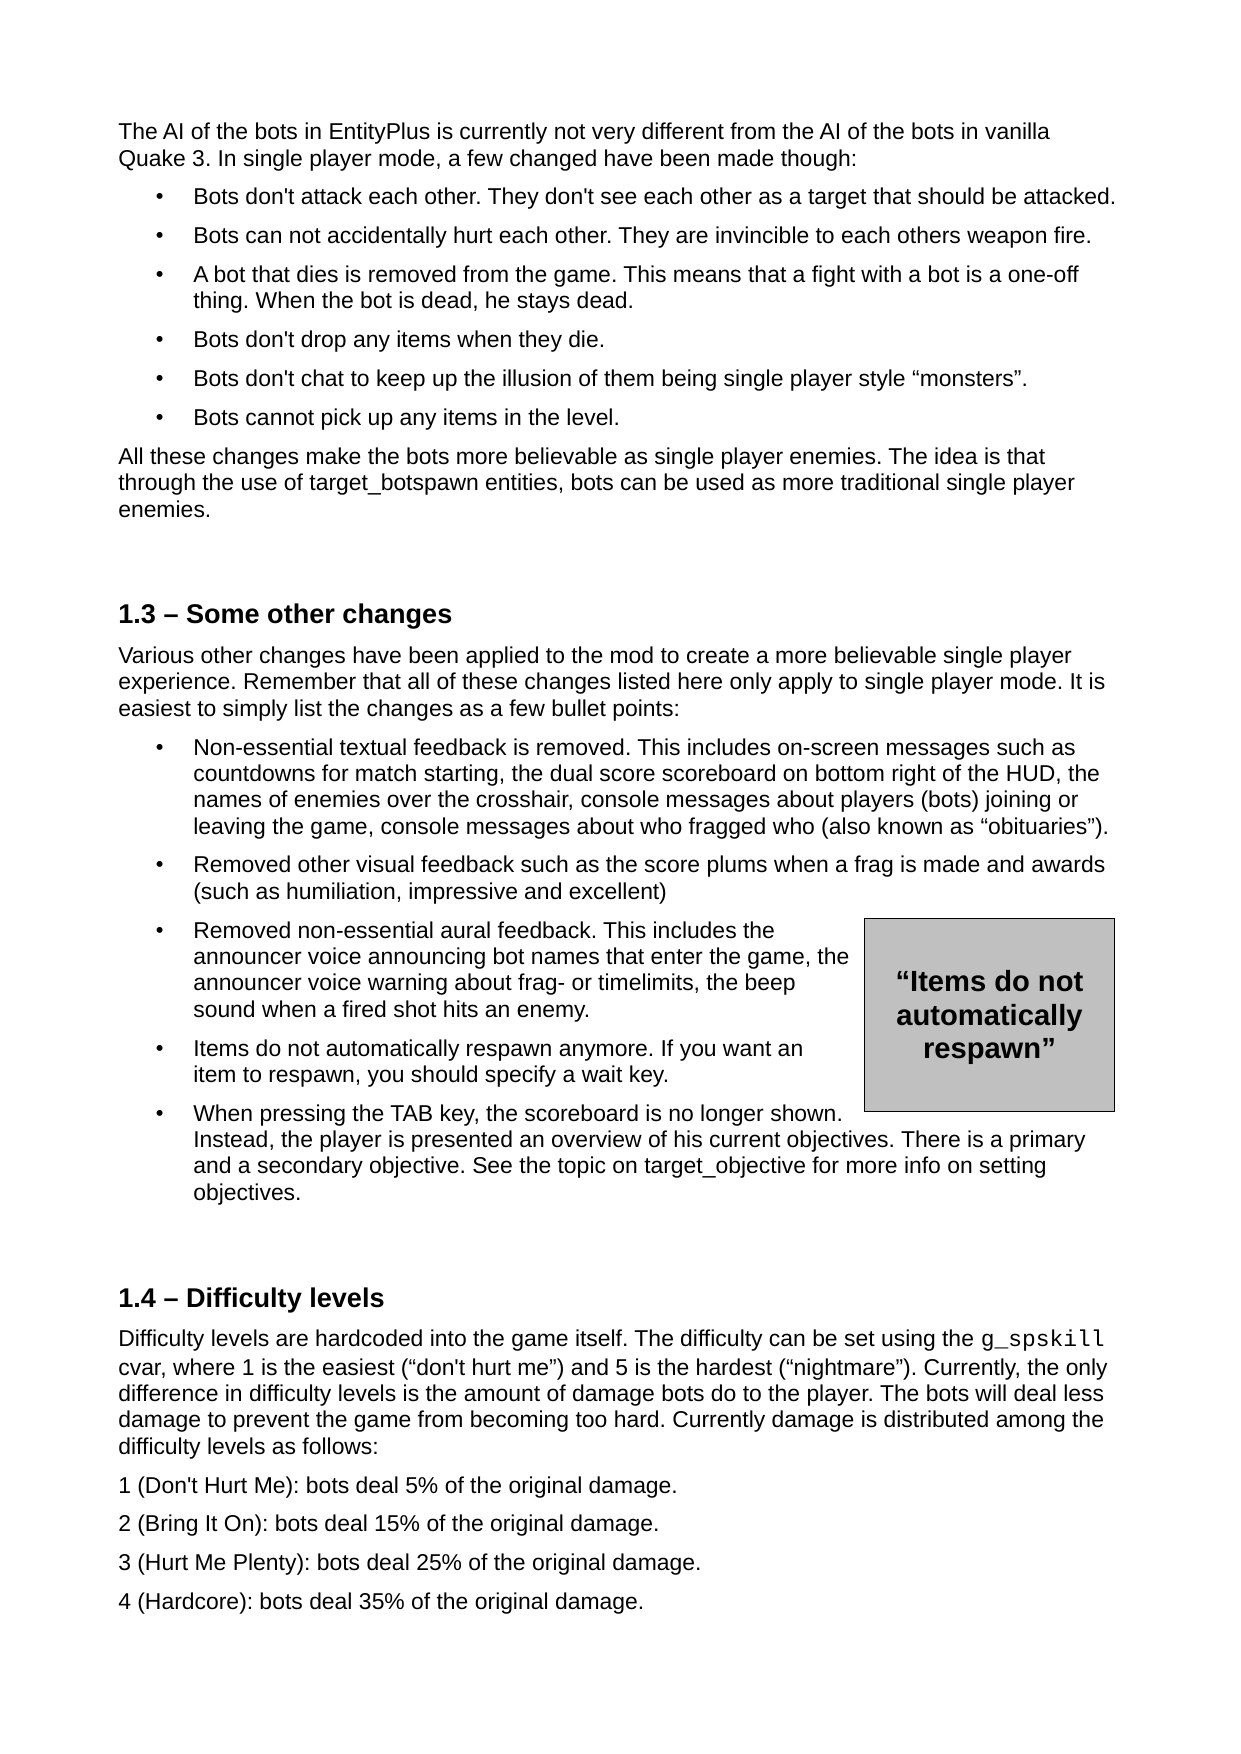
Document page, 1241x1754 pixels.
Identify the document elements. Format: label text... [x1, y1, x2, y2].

text 3 (Hurt Me Plenty): bots deal 25% of the original damage. [118, 1549, 1122, 1576]
list Non-essential textual feedback is removed. This includes on-screen messages such as countdowns for match starting, the dual score scoreboard on bottom right of the HUD, the names of enemies over the crosshair, console messages about players (bots) joining or leaving the game, console messages about who fragged who (also known as “obituaries”). [156, 733, 1122, 839]
list Bots can not accidentally hurt each other. They are invincible to each others weapon fire. [156, 222, 1122, 248]
list Items do not automatically respawn anymore. If you want an item to respawn, you should specify a wait key. [156, 1034, 864, 1087]
subtitle 1.3 – Some other changes [118, 598, 1122, 629]
list A bot that dies is removed from the game. This means that a fight with a bot is a one-off thing. When the bot is dead, he stays dead. [156, 261, 1122, 314]
list Removed non-essential aural feedback. This includes the announcer voice announcing bot names that enter the game, the announcer voice warning about frag- or timelimits, the beep sound when a fired shot hits an enemy. [156, 917, 1122, 1022]
text All these changes make the bots more believable as single player enemies. The idea is that through the use of target_botspawn entities, bots can be used as more traditional single player enemies. [118, 443, 1122, 522]
subtitle 1.4 – Difficulty levels [118, 1282, 1122, 1313]
list When pressing the TAB key, the scoreboard is no longer shown. Instead, the player is presented an overview of his current objectives. There is a primary and a secondary objective. See the topic on target_objective for more info on setting objectives. [156, 1100, 1122, 1205]
list Bots don't attack each other. They don't see each other as a target that should be attacked. [156, 183, 1122, 210]
text 1 (Don't Hurt Me): bots deal 5% of the original damage. [118, 1472, 1122, 1498]
text Various other changes have been applied to the mod to create a more believable single player experience. Remember that all of these changes listed here only apply to single player mode. It is easiest to simply list the changes as a few bullet points: [118, 642, 1122, 721]
list Bots cannot pick up any items in the level. [156, 404, 1122, 430]
text 4 (Hardcore): bots deal 35% of the original damage. [118, 1588, 1122, 1614]
list Removed other visual feedback such as the score plums when a frag is made and awards (such as humiliation, impressive and excellent) [156, 851, 1122, 904]
text Difficulty levels are hardcoded into the game itself. The difficulty can be set using the g_spskill cvar, where 1 is the easiest (“don't hurt me”) and 5 is the hardest (“nightmare”). Currently, the only difference in difficulty levels is the amount of damage bots do to the player. The bots will deal less damage to prevent the game from becoming too hard. Currently damage is distributed among the difficulty levels as follows: [118, 1325, 1122, 1459]
list Bots don't drop any items when they die. [156, 326, 1122, 353]
text 2 (Bring It On): bots deal 15% of the original damage. [118, 1510, 1122, 1537]
text The AI of the bots in EntityPlus is currently not very different from the AI of the bots in vanilla Quake 3. In single player mode, a few changed have been made though: [118, 118, 1122, 171]
list Bots don't chat to keep up the illusion of them being single player style “monsters”. [156, 365, 1122, 391]
